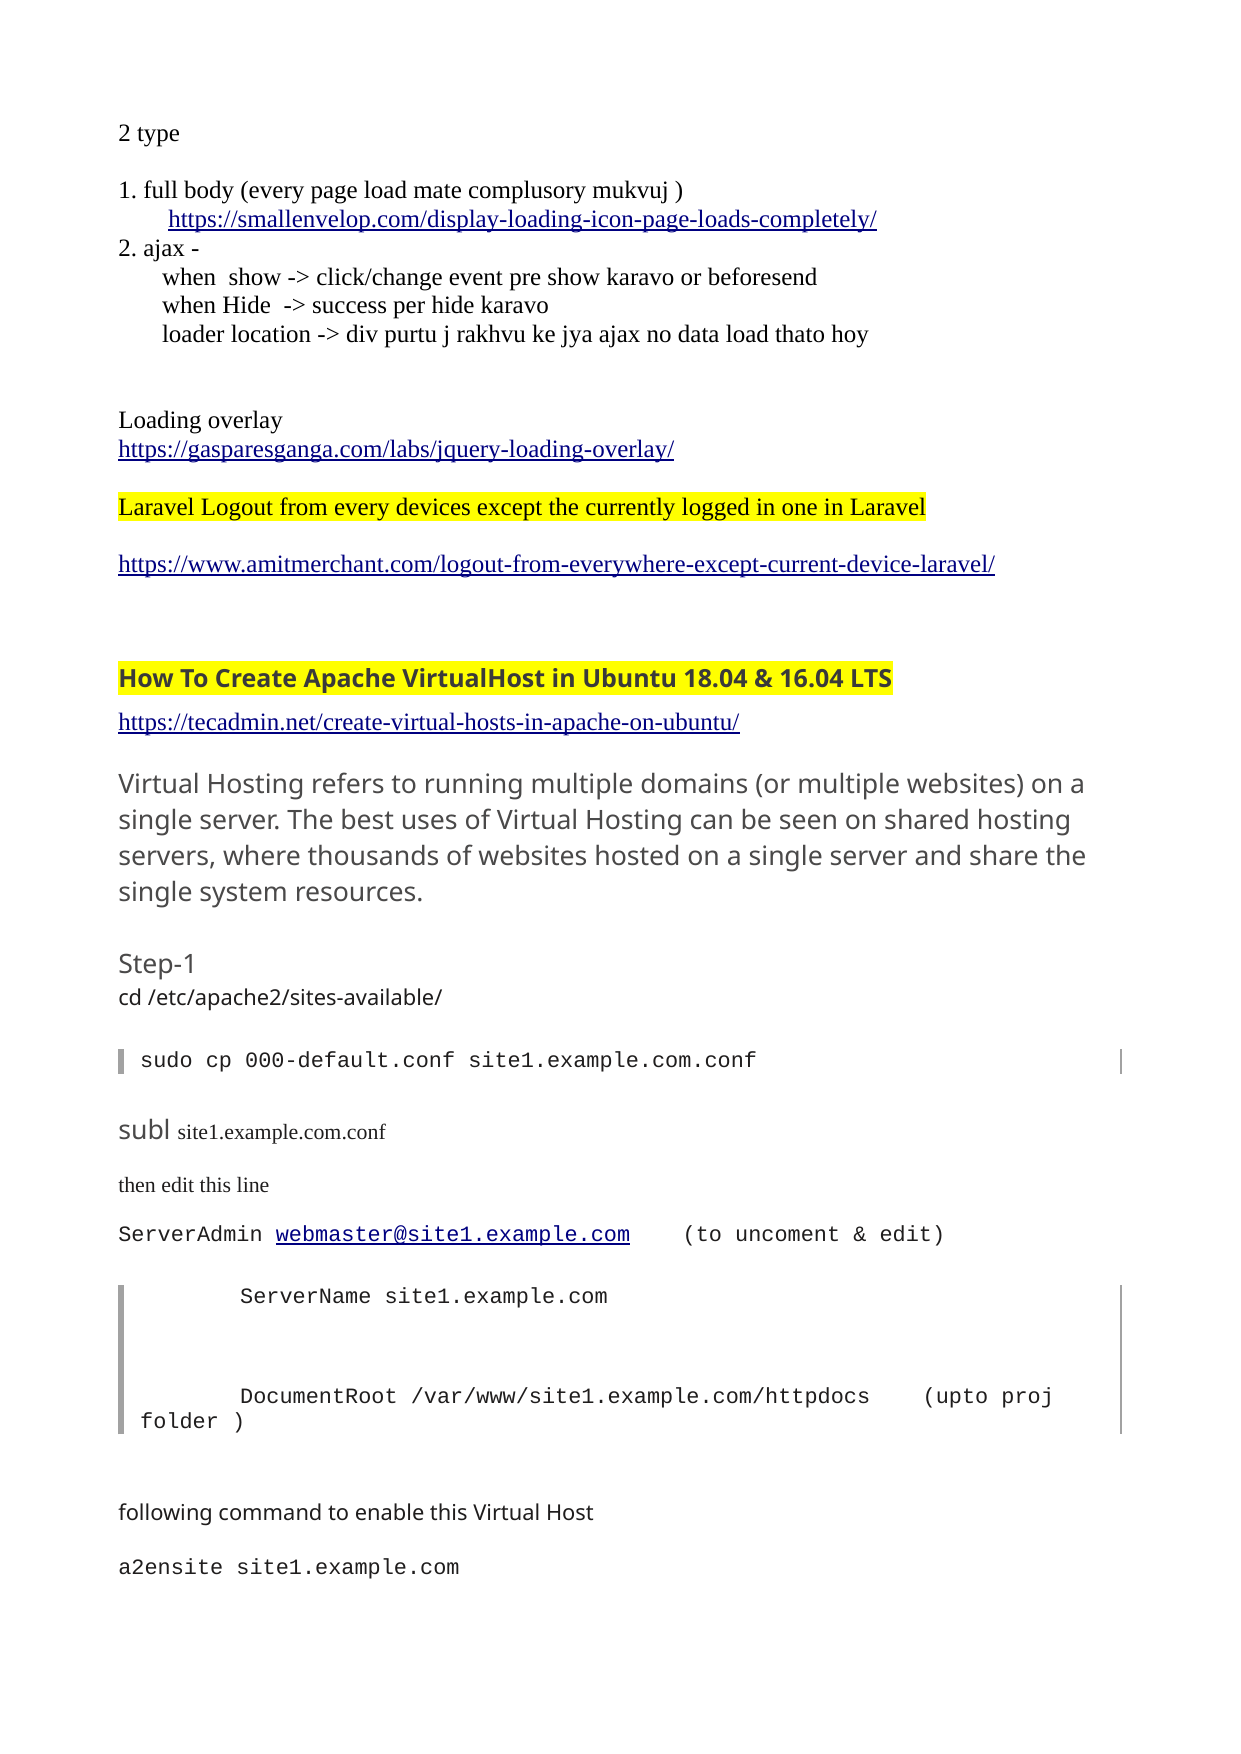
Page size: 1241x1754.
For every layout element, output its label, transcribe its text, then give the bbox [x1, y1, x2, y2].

text then edit this line [118, 1172, 1122, 1198]
text https://smallenvelop.com/display-loading-icon-page-loads-completely/ [118, 204, 1122, 233]
text following command to enable this Virtual Host [118, 1497, 1122, 1527]
text when Hide -> success per hide karavo [118, 291, 1122, 319]
text loader location -> div purtu j rakhvu ke jya ajax no data load thato hoy [118, 319, 1122, 348]
text a2ensite site1.example.com [118, 1556, 1122, 1581]
text Laravel Logout from every devices except the currently logged in one in Laravel [118, 492, 1122, 521]
subtitle How To Create Apache VirtualHost in Ubuntu 18.04 & 16.04 LTS [118, 661, 1122, 695]
text https://gasparesganga.com/labs/jquery-loading-overlay/ [118, 434, 1122, 463]
text subl site1.example.com.conf [118, 1111, 1122, 1147]
text 2 type [118, 118, 1122, 147]
text ServerName site1.example.com [124, 1285, 1120, 1310]
text cd /etc/apache2/sites-available/ [118, 982, 1122, 1011]
text 2. ajax - [118, 233, 1122, 262]
text Loading overlay [118, 406, 1122, 434]
text Virtual Hosting refers to running multiple domains (or multiple websites) on a single server. The best uses of Virtual Hosting can be seen on shared hosting servers, where thousands of websites hosted on a single server and share the single system resources. [118, 765, 1122, 909]
text ServerAdmin webmaster@site1.example.com (to uncoment & edit) [118, 1223, 1122, 1248]
text https://tecadmin.net/create-virtual-hosts-in-apache-on-ubuntu/ [118, 707, 1122, 736]
text Step-1 [118, 945, 1122, 982]
text sudo cp 000-default.conf site1.example.com.conf [124, 1049, 1120, 1074]
text https://www.amitmerchant.com/logout-from-everywhere-except-current-device-laravel/ [118, 549, 1122, 578]
text DocumentRoot /var/www/site1.example.com/httpdocs (upto proj folder ) [124, 1385, 1120, 1434]
text when show -> click/change event pre show karavo or beforesend [118, 262, 1122, 291]
text 1. full body (every page load mate complusory mukvuj ) [118, 176, 1122, 204]
